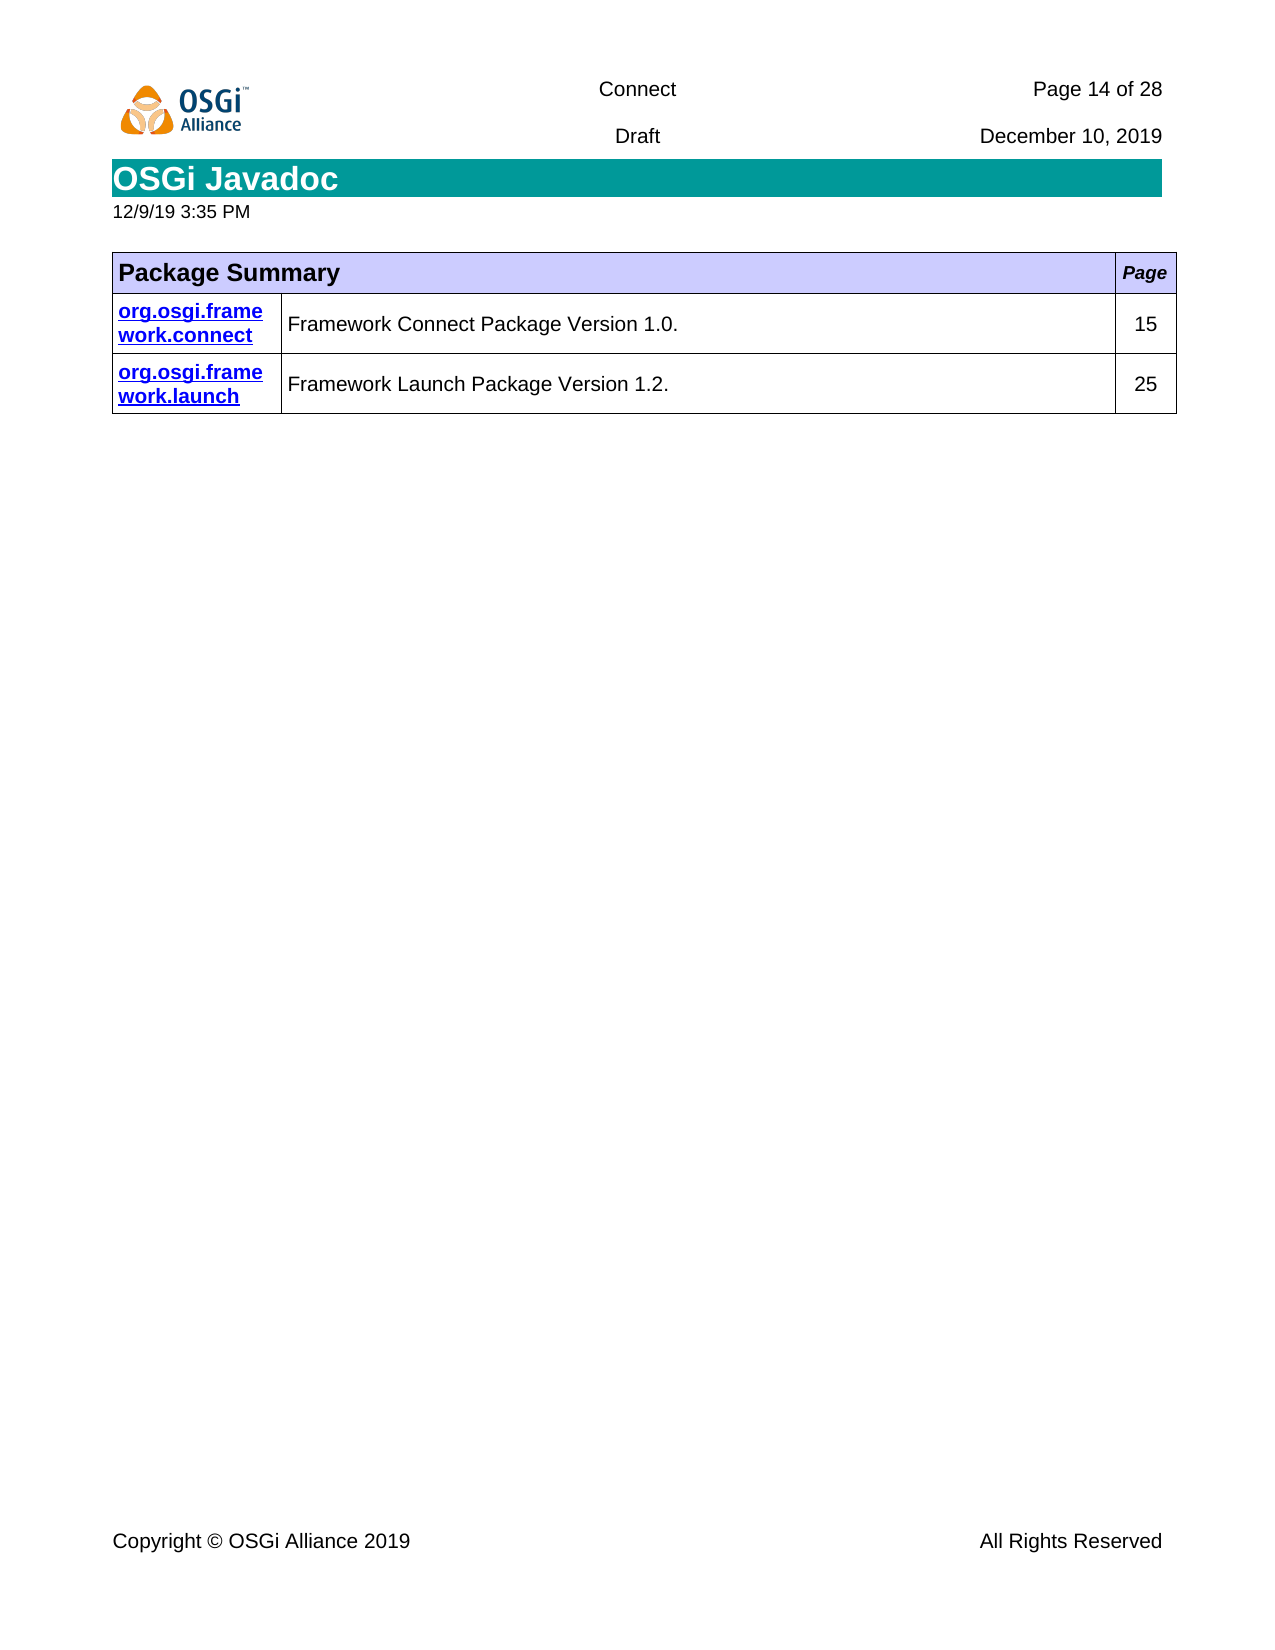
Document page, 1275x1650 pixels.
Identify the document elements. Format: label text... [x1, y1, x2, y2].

table_cell 14 [1116, 294, 1176, 353]
table_cell Framework Connect Package Version 1.0. [282, 294, 1115, 353]
table_cell org.osgi.framework.launch [113, 354, 281, 413]
table_cell org.osgi.framework.connect [113, 294, 281, 353]
picture [113, 78, 257, 142]
table_header Package Summary [113, 253, 1115, 293]
table_cell Framework Launch Package Version 1.2. [282, 354, 1115, 413]
subtitle OSGi Javadoc [112, 159, 1162, 197]
text 12/9/19 3:35 PM [112, 201, 1162, 222]
table_cell 24 [1116, 354, 1176, 413]
table_header Page [1116, 253, 1176, 293]
